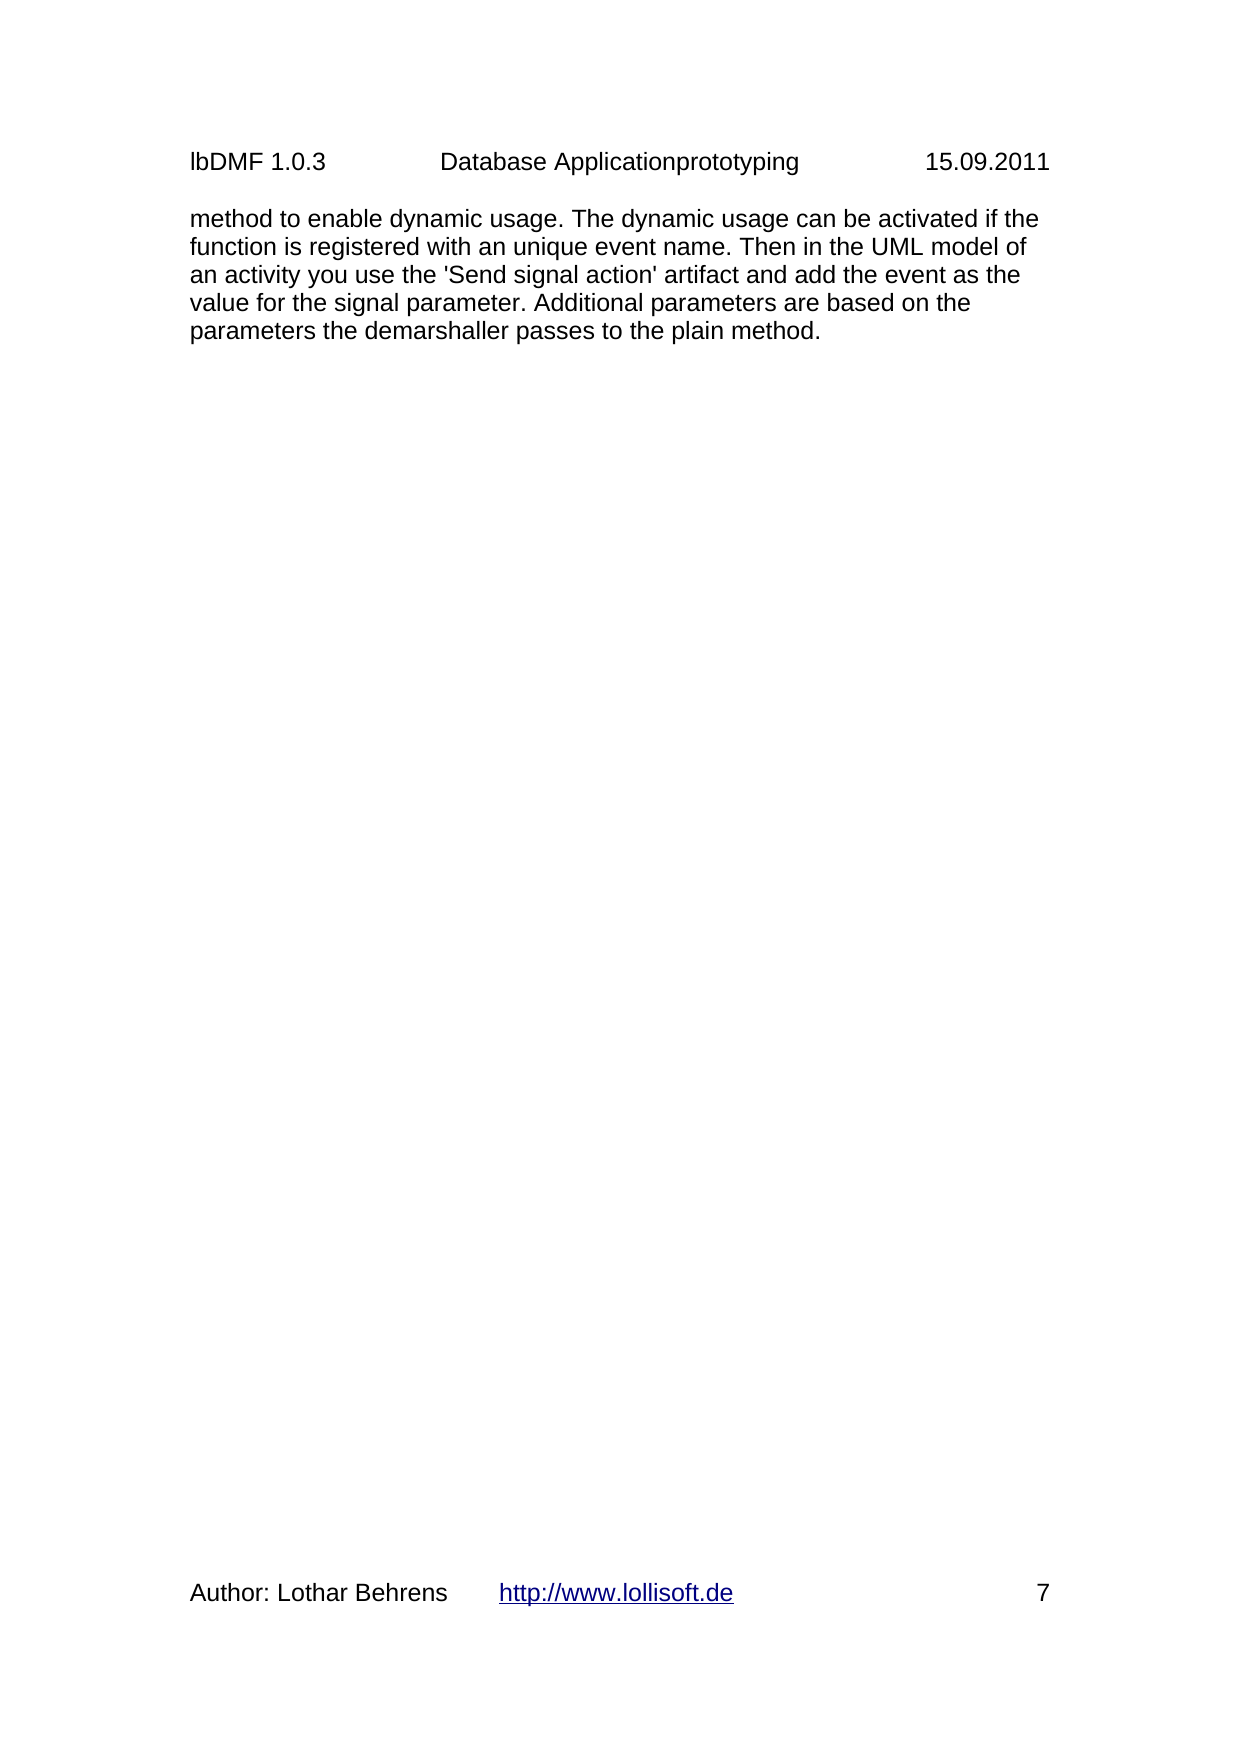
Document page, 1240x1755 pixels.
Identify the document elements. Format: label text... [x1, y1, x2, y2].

text method to enable dynamic usage. The dynamic usage can be activated if the function is registered with an unique event name. Then in the UML model of an activity you use the 'Send signal action' artifact and add the event as the value for the signal parameter. Additional parameters are based on the parameters the demarshaller passes to the plain method. [189, 205, 1050, 345]
